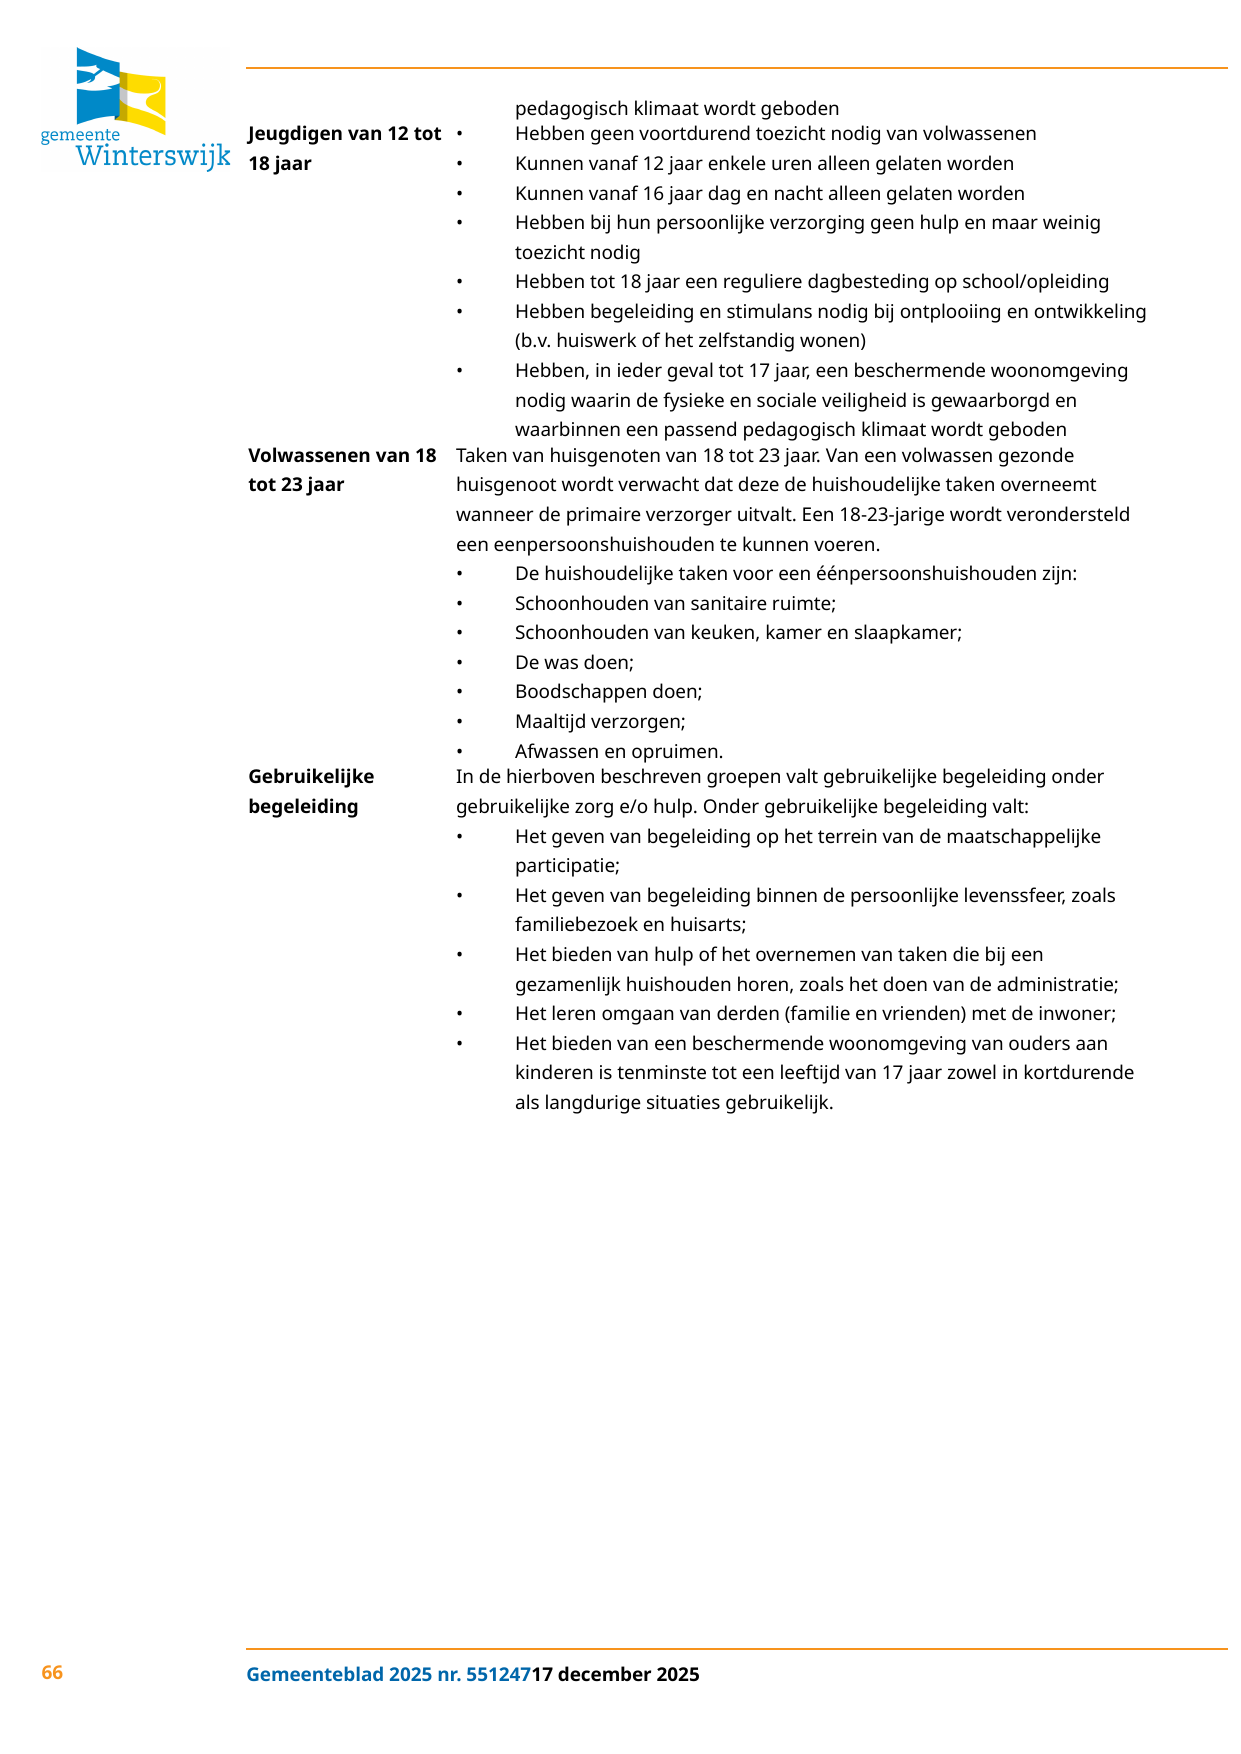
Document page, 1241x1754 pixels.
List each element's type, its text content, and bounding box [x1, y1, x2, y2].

table_cell Volwassenen van 18 tot 23 jaar [248, 442, 456, 764]
picture [41, 47, 231, 172]
picture [225, 153, 231, 162]
table_cell [248, 95, 456, 121]
table_cell In de hierboven beschreven groepen valt gebruikelijke begeleiding onder gebruikelijke zorg e/o hulp. Onder gebruikelijke begeleiding valt: Het geven van begeleiding op het terrein van de maatschappelijke participatie; Het geven van begeleiding binnen de persoonlijke levenssfeer, zoals familiebezoek en huisarts; Het bieden van hulp of het overnemen van taken die bij een gezamenlijk huishouden horen, zoals het doen van de administratie; Het leren omgaan van derden (familie en vrienden) met de inwoner; Het bieden van een beschermende woonomgeving van ouders aan kinderen is tenminste tot een leeftijd van 17 jaar zowel in kortdurende als langdurige situaties gebruikelijk. [456, 764, 1152, 1115]
table_cell Hebben geen voortdurend toezicht nodig van volwassenen Kunnen vanaf 12 jaar enkele uren alleen gelaten worden Kunnen vanaf 16 jaar dag en nacht alleen gelaten worden Hebben bij hun persoonlijke verzorging geen hulp en maar weinig toezicht nodig Hebben tot 18 jaar een reguliere dagbesteding op school/opleiding Hebben begeleiding en stimulans nodig bij ontplooiing en ontwikkeling (b.v. huiswerk of het zelfstandig wonen) Hebben, in ieder geval tot 17 jaar, een beschermende woonomgeving nodig waarin de fysieke en sociale veiligheid is gewaarborgd en waarbinnen een passend pedagogisch klimaat wordt geboden [456, 121, 1152, 442]
table_cell Taken van huisgenoten van 18 tot 23 jaar. Van een volwassen gezonde huisgenoot wordt verwacht dat deze de huishoudelijke taken overneemt wanneer de primaire verzorger uitvalt. Een 18-23-jarige wordt verondersteld een eenpersoonshuishouden te kunnen voeren. De huishoudelijke taken voor een éénpersoonshuishouden zijn: Schoonhouden van sanitaire ruimte; Schoonhouden van keuken, kamer en slaapkamer; De was doen; Boodschappen doen; Maaltijd verzorgen; Afwassen en opruimen. [456, 442, 1152, 764]
table_cell Jeugdigen van 12 tot 18 jaar [248, 121, 456, 442]
table_cell pedagogisch klimaat wordt geboden [456, 95, 1152, 121]
table_cell Gebruikelijke begeleiding [248, 764, 456, 1115]
